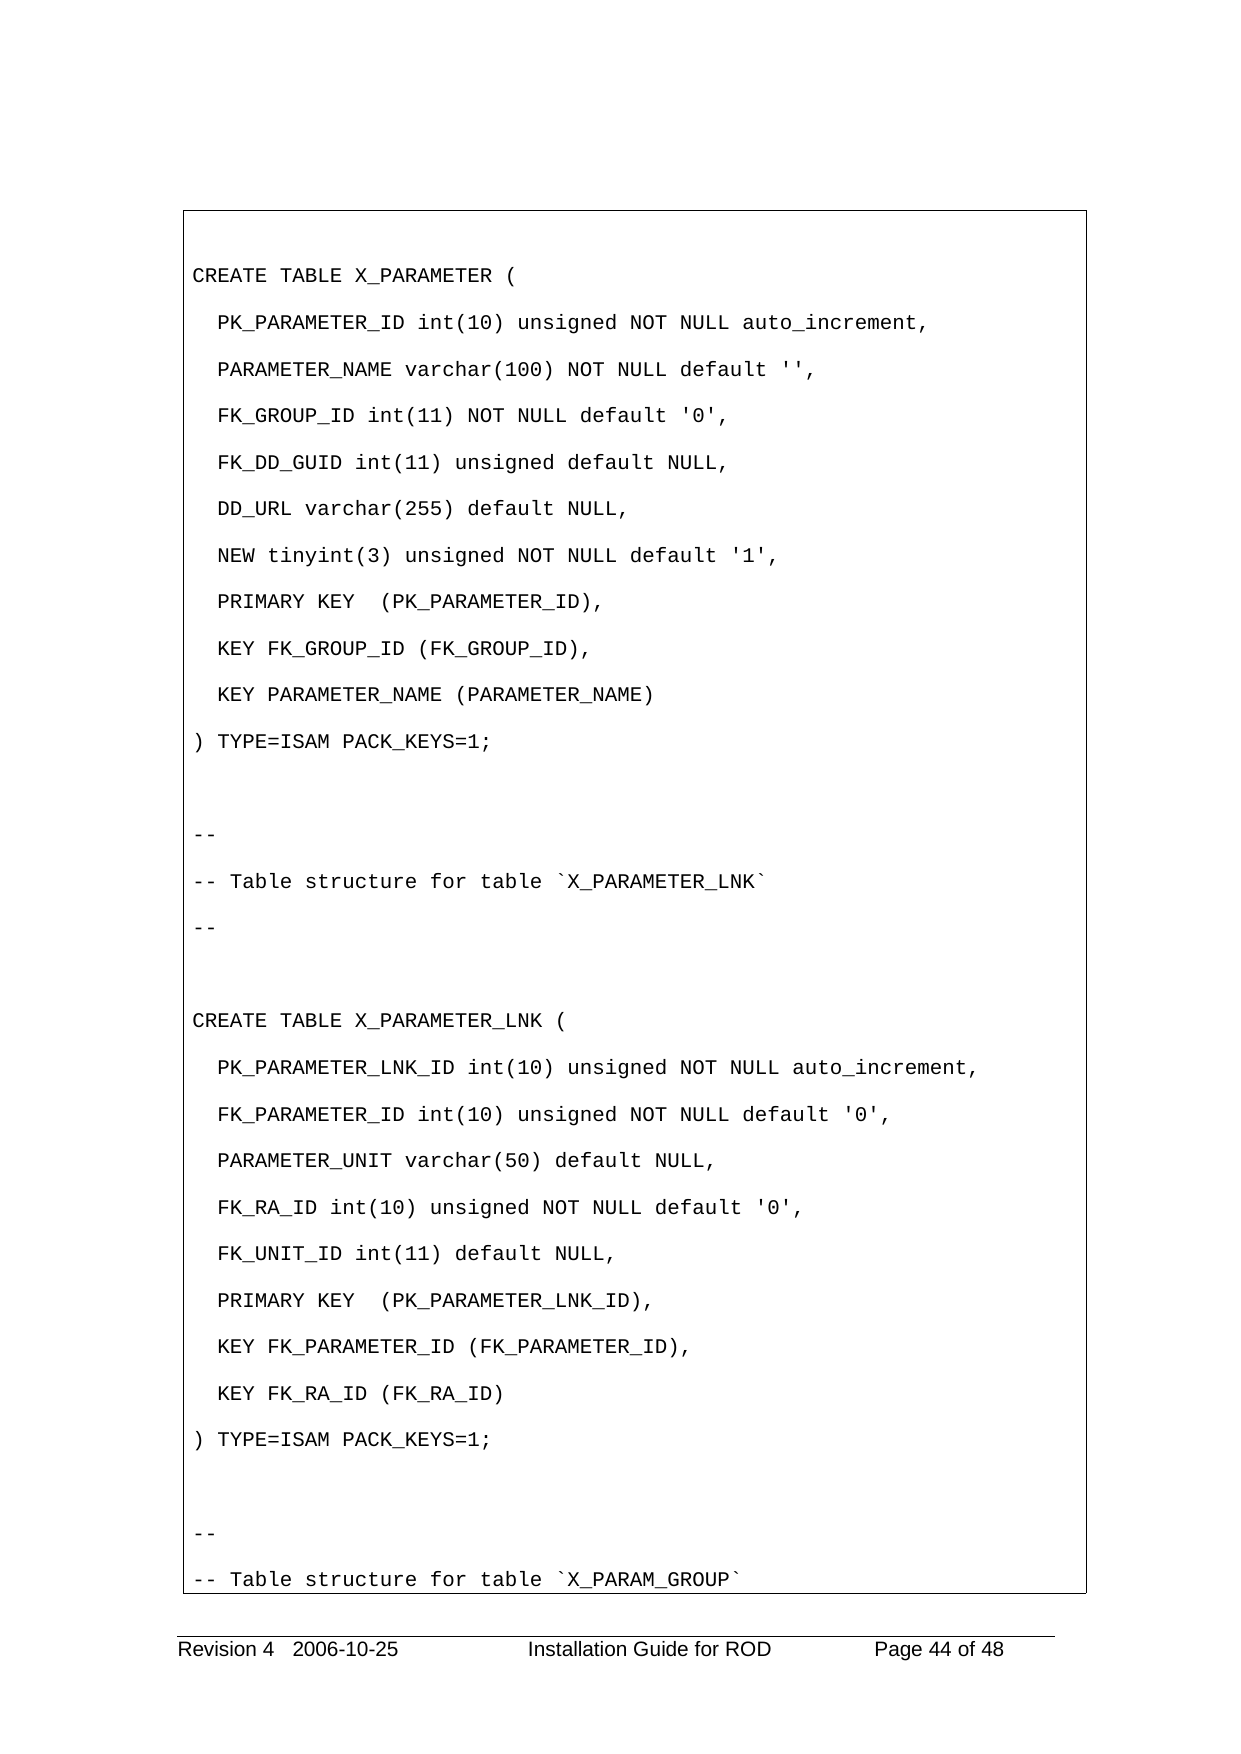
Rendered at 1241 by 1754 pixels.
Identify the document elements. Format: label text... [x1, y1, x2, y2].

text PRIMARY KEY (PK_PARAMETER_LNK_ID), [184, 1281, 1086, 1313]
text PK_PARAMETER_ID int(10) unsigned NOT NULL auto_increment, [184, 303, 1086, 335]
text PK_PARAMETER_LNK_ID int(10) unsigned NOT NULL auto_increment, [184, 1048, 1086, 1080]
text KEY FK_PARAMETER_ID (FK_PARAMETER_ID), [184, 1328, 1086, 1360]
text FK_UNIT_ID int(11) default NULL, [184, 1235, 1086, 1267]
text NEW tinyint(3) unsigned NOT NULL default '1', [184, 536, 1086, 568]
text KEY PARAMETER_NAME (PARAMETER_NAME) [184, 676, 1086, 708]
text -- Table structure for table `X_PARAM_GROUP` [184, 1561, 1086, 1593]
text -- Table structure for table `X_PARAMETER_LNK` [184, 862, 1086, 894]
text FK_PARAMETER_ID int(10) unsigned NOT NULL default '0', [184, 1095, 1086, 1127]
text -- [184, 1514, 1086, 1546]
text FK_DD_GUID int(11) unsigned default NULL, [184, 443, 1086, 475]
text -- [184, 816, 1086, 848]
text PRIMARY KEY (PK_PARAMETER_ID), [184, 583, 1086, 615]
text CREATE TABLE X_PARAMETER_LNK ( [184, 1002, 1086, 1034]
text FK_GROUP_ID int(11) NOT NULL default '0', [184, 397, 1086, 428]
text CREATE TABLE X_PARAMETER ( [184, 257, 1086, 289]
text DD_URL varchar(255) default NULL, [184, 490, 1086, 522]
text ) TYPE=ISAM PACK_KEYS=1; [184, 1421, 1086, 1453]
text PARAMETER_UNIT varchar(50) default NULL, [184, 1142, 1086, 1173]
text -- [184, 909, 1086, 941]
text KEY FK_RA_ID (FK_RA_ID) [184, 1374, 1086, 1406]
text PARAMETER_NAME varchar(100) NOT NULL default '', [184, 350, 1086, 382]
text FK_RA_ID int(10) unsigned NOT NULL default '0', [184, 1188, 1086, 1220]
text ) TYPE=ISAM PACK_KEYS=1; [184, 722, 1086, 754]
text KEY FK_GROUP_ID (FK_GROUP_ID), [184, 629, 1086, 661]
